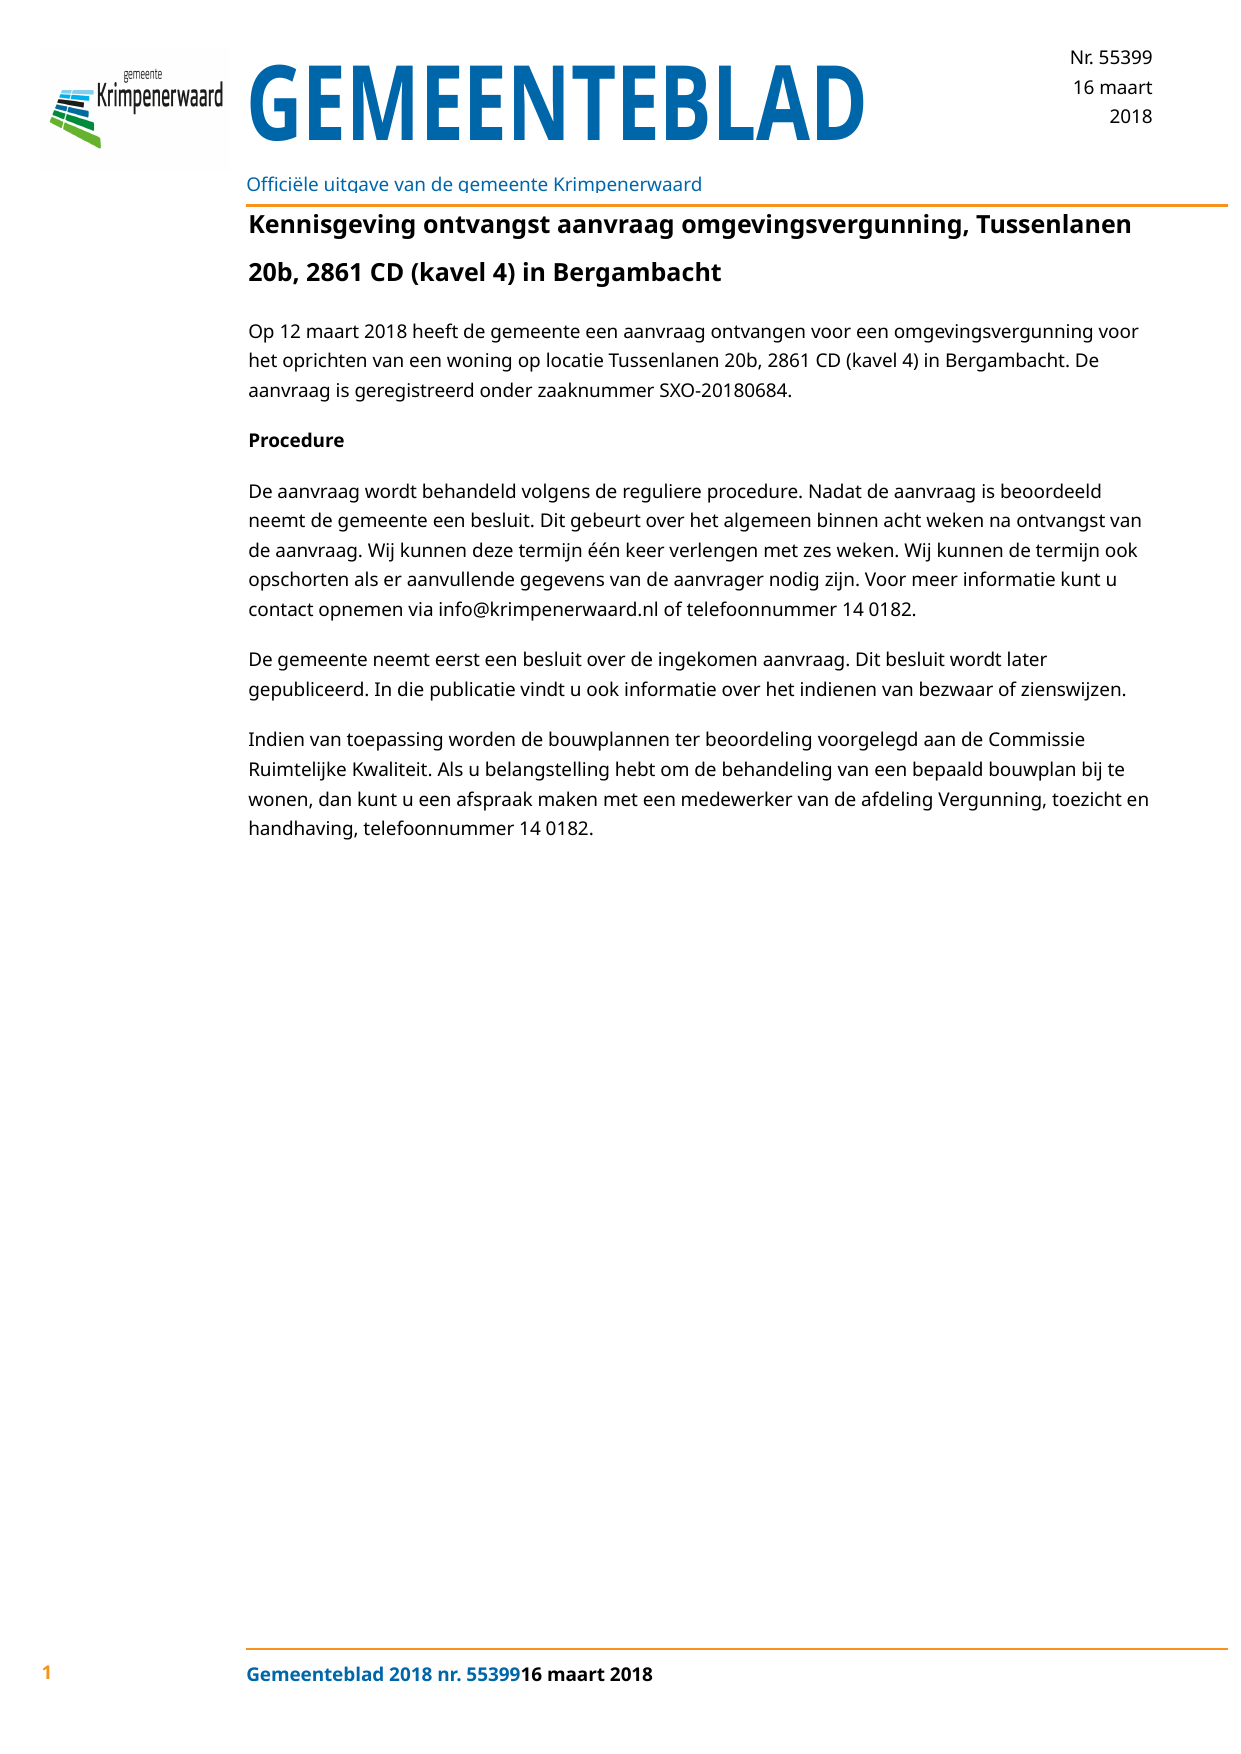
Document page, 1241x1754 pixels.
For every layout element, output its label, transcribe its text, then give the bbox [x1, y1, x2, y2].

text Procedure [248, 427, 1152, 453]
text Kennisgeving ontvangst aanvraag omgevingsvergunning, Tussenlanen 20b, 2861 CD (kavel 4) in Bergambacht [248, 207, 1152, 288]
text De gemeente neemt eerst een besluit over de ingekomen aanvraag. Dit besluit wordt later gepubliceerd. In die publicatie vindt u ook informatie over het indienen van bezwaar of zienswijzen. [248, 647, 1152, 702]
text Op 12 maart 2018 heeft de gemeente een aanvraag ontvangen voor een omgevingsvergunning voor het oprichten van een woning op locatie Tussenlanen 20b, 2861 CD (kavel 4) in Bergambacht. De aanvraag is geregistreerd onder zaaknummer SXO-20180684. [248, 318, 1152, 403]
text Indien van toepassing worden de bouwplannen ter beoordeling voorgelegd aan de Commissie Ruimtelijke Kwaliteit. Als u belangstelling hebt om de behandeling van een bepaald bouwplan bij te wonen, dan kunt u een afspraak maken met een medewerker van de afdeling Vergunning, toezicht en handhaving, telefoonnummer 14 0182. [248, 727, 1152, 841]
picture [41, 47, 231, 172]
text De aanvraag wordt behandeld volgens de reguliere procedure. Nadat de aanvraag is beoordeeld neemt de gemeente een besluit. Dit gebeurt over het algemeen binnen acht weken na ontvangst van de aanvraag. Wij kunnen deze termijn één keer verlengen met zes weken. Wij kunnen de termijn ook opschorten als er aanvullende gegevens van de aanvrager nodig zijn. Voor meer informatie kunt u contact opnemen via info@krimpenerwaard.nl of telefoonnummer 14 0182. [248, 478, 1152, 622]
